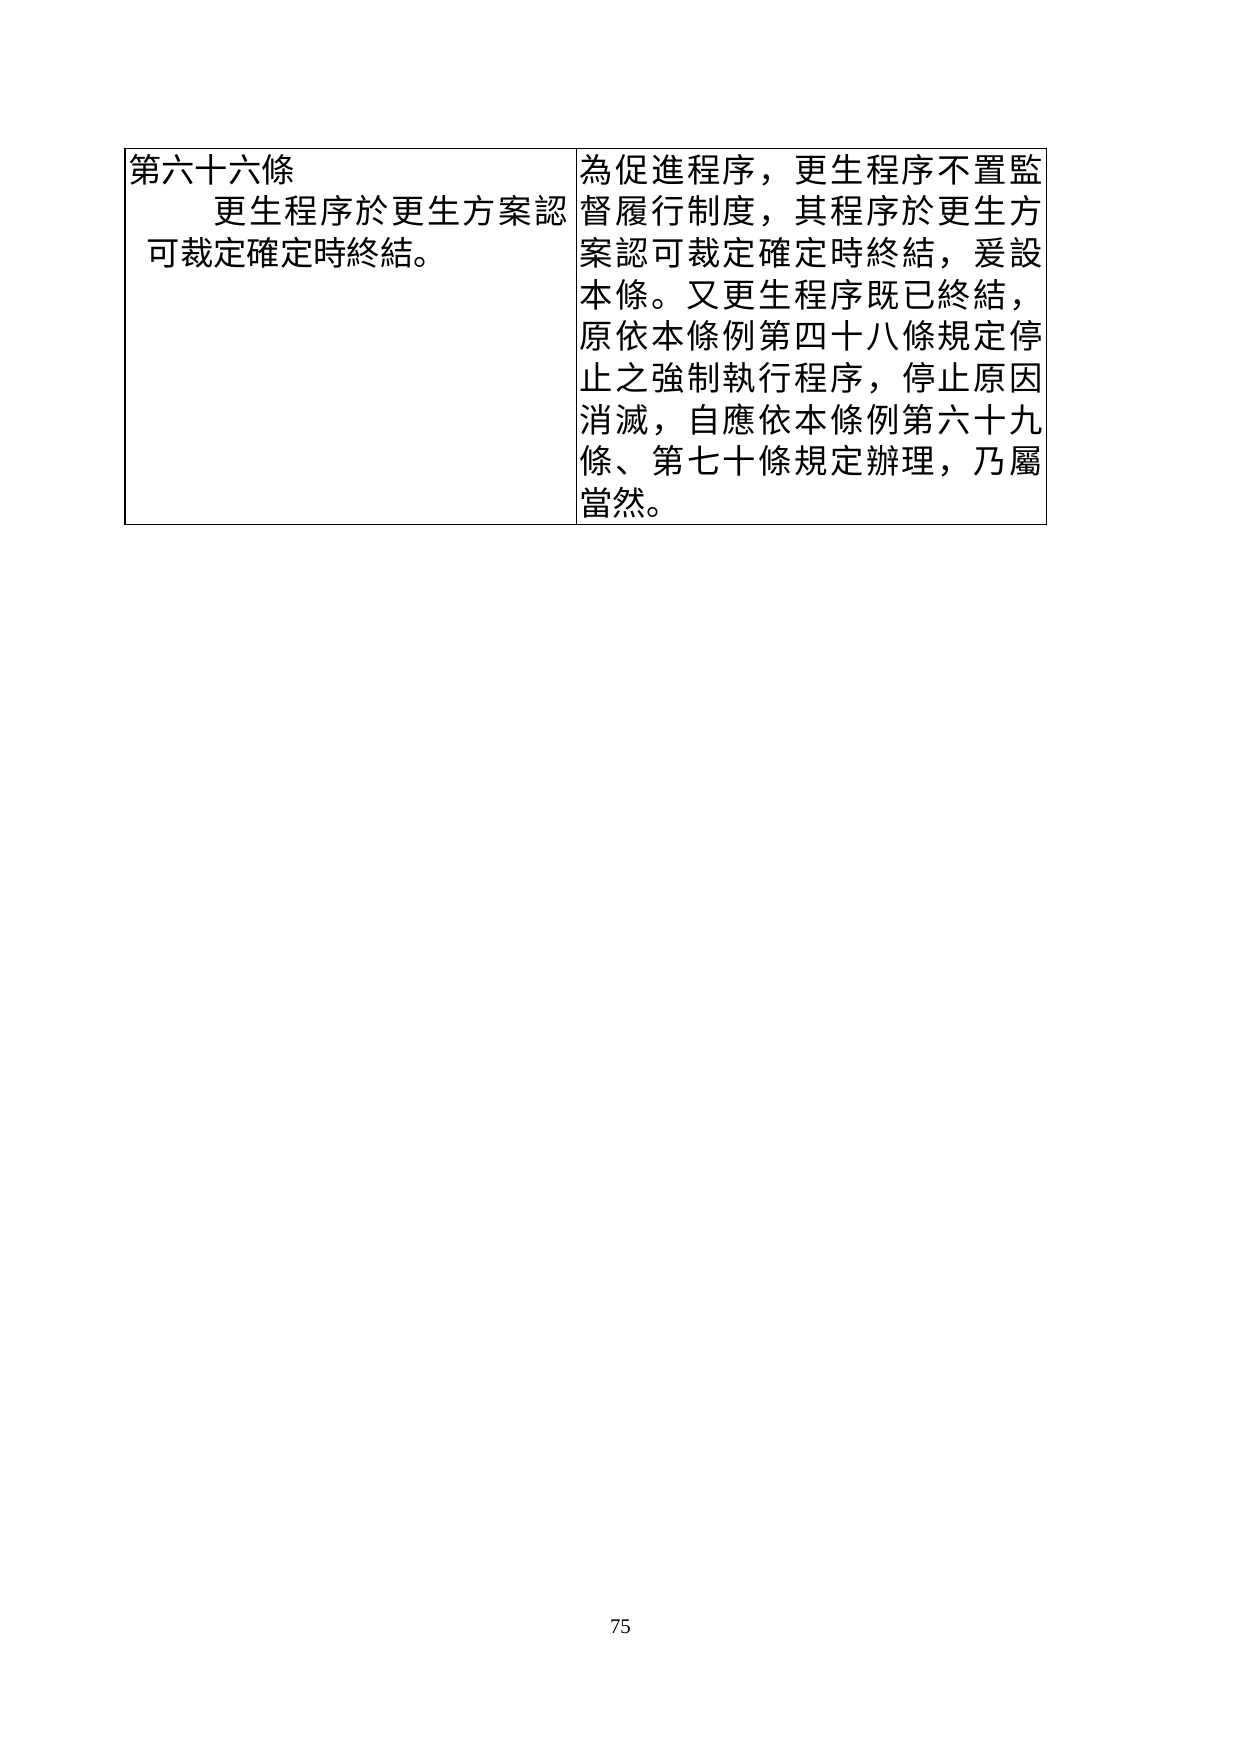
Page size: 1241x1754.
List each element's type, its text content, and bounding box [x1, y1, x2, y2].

table_cell 第六十六條 更生程序於更生方案認可裁定確定時終結。 [126, 149, 576, 524]
table_cell 為促進程序，更生程序不置監督履行制度，其程序於更生方案認可裁定確定時終結，爰設本條。又更生程序既已終結，原依本條例第四十八條規定停止之強制執行程序，停止原因消滅，自應依本條例第六十九條、第七十條規定辦理，乃屬當然。 [577, 149, 1046, 524]
